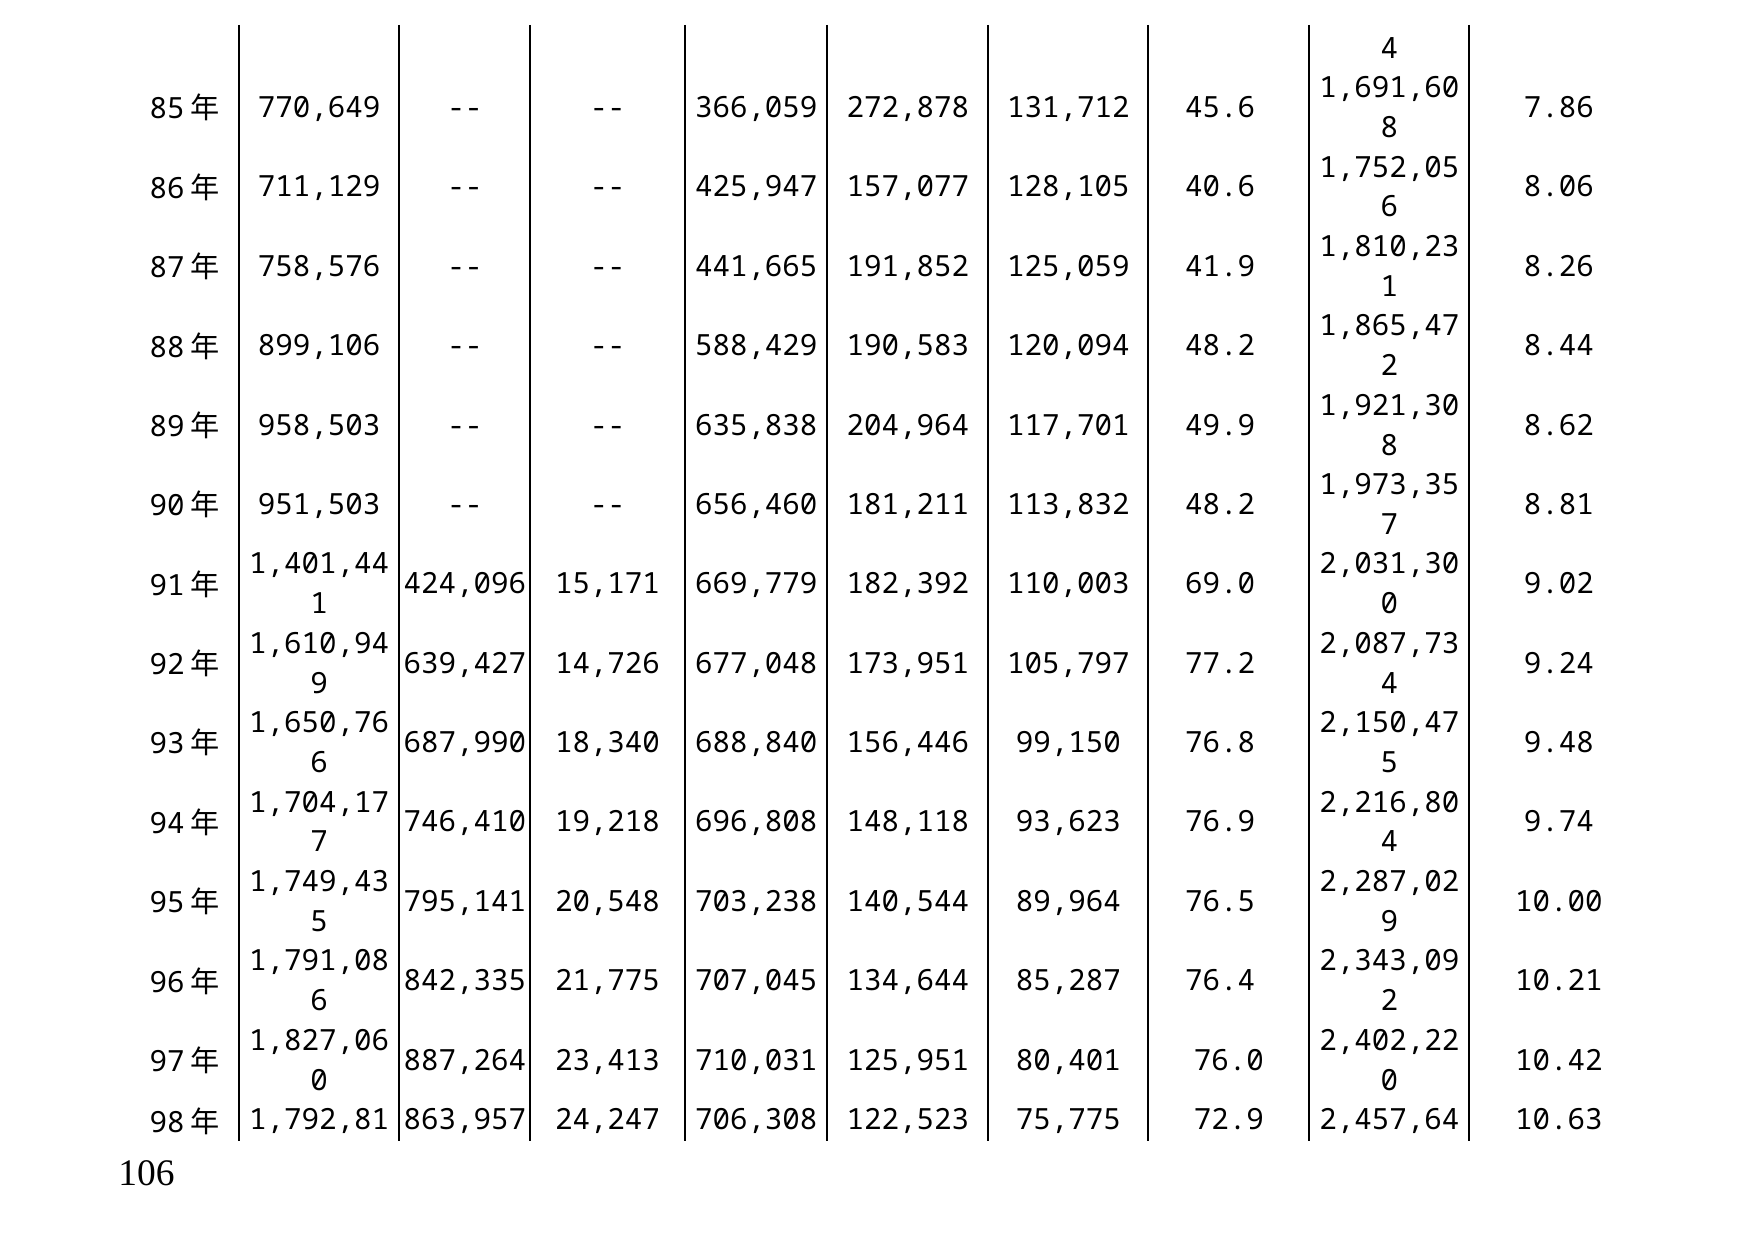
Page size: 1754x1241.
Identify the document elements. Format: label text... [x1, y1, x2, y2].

table_cell 77.2 [1149, 622, 1308, 702]
table_cell 711,129 [240, 146, 398, 225]
table_cell 19,218 [531, 781, 684, 860]
table_cell 1,921,308 [1310, 384, 1468, 463]
table_cell -- [531, 146, 684, 225]
table_cell -- [531, 464, 684, 543]
table_cell 86年 [130, 146, 238, 225]
table_cell 98年 [130, 1099, 238, 1141]
table_cell 87年 [130, 225, 238, 305]
table_cell 1,827,060 [240, 1019, 398, 1098]
table_cell -- [400, 384, 529, 463]
table_cell -- [531, 25, 684, 67]
table_cell 89,964 [989, 860, 1147, 940]
table_cell 80,401 [989, 1019, 1147, 1098]
table_cell 120,094 [989, 305, 1147, 384]
table_cell 887,264 [400, 1019, 529, 1098]
table_cell 181,211 [828, 464, 987, 543]
table_cell -- [531, 384, 684, 463]
table_cell 110,003 [989, 543, 1147, 622]
table_cell [240, 25, 398, 67]
table_cell 125,059 [989, 225, 1147, 305]
table_cell 1,791,086 [240, 940, 398, 1019]
table_cell 10.42 [1470, 1019, 1648, 1098]
table_cell 45.6 [1149, 67, 1308, 146]
table_cell 76.4 [1149, 940, 1308, 1019]
table_cell 8.06 [1470, 146, 1648, 225]
table_cell -- [400, 67, 529, 146]
table_cell 7.86 [1470, 67, 1648, 146]
table_cell 94年 [130, 781, 238, 860]
table_cell 710,031 [686, 1019, 826, 1098]
table_cell 85年 [130, 67, 238, 146]
table_cell 8.62 [1470, 384, 1648, 463]
table_cell 10.00 [1470, 860, 1648, 940]
table_cell 677,048 [686, 622, 826, 702]
table_cell 635,838 [686, 384, 826, 463]
table_cell 795,141 [400, 860, 529, 940]
table_cell 41.9 [1149, 225, 1308, 305]
table_cell 20,548 [531, 860, 684, 940]
table_cell 706,308 [686, 1099, 826, 1141]
table_cell 9.48 [1470, 702, 1648, 781]
table_cell 76.5 [1149, 860, 1308, 940]
table_cell 1,752,056 [1310, 146, 1468, 225]
table_cell 696,808 [686, 781, 826, 860]
table_cell 14,726 [531, 622, 684, 702]
table_cell 441,665 [686, 225, 826, 305]
table_cell 23,413 [531, 1019, 684, 1098]
table_cell 2,457,64 [1310, 1099, 1468, 1141]
table_cell [828, 25, 987, 67]
table_cell -- [531, 225, 684, 305]
table_cell 863,957 [400, 1099, 529, 1141]
table_cell 21,775 [531, 940, 684, 1019]
table_cell 2,343,092 [1310, 940, 1468, 1019]
table_cell 24,247 [531, 1099, 684, 1141]
table_cell [130, 25, 238, 67]
table_cell 99,150 [989, 702, 1147, 781]
table_cell 134,644 [828, 940, 987, 1019]
table_cell -- [531, 67, 684, 146]
table_cell 140,544 [828, 860, 987, 940]
table_cell -- [400, 146, 529, 225]
table_cell 958,503 [240, 384, 398, 463]
table_cell 15,171 [531, 543, 684, 622]
table_cell 113,832 [989, 464, 1147, 543]
table_cell 770,649 [240, 67, 398, 146]
table_cell 2,087,734 [1310, 622, 1468, 702]
table_cell 703,238 [686, 860, 826, 940]
table_cell 8.44 [1470, 305, 1648, 384]
table_cell 95年 [130, 860, 238, 940]
table_cell 425,947 [686, 146, 826, 225]
table_cell 125,951 [828, 1019, 987, 1098]
table_cell -- [400, 305, 529, 384]
table_cell -- [400, 25, 529, 67]
table_cell 639,427 [400, 622, 529, 702]
table_cell 2,031,300 [1310, 543, 1468, 622]
table_cell 204,964 [828, 384, 987, 463]
table_cell 669,779 [686, 543, 826, 622]
table_cell 1,691,608 [1310, 67, 1468, 146]
table_cell -- [400, 225, 529, 305]
table_cell 366,059 [686, 67, 826, 146]
table_cell 758,576 [240, 225, 398, 305]
table_cell 1,810,231 [1310, 225, 1468, 305]
table_cell [1149, 25, 1308, 67]
table_cell 89年 [130, 384, 238, 463]
table_cell [686, 25, 826, 67]
table_cell 173,951 [828, 622, 987, 702]
table_cell 96年 [130, 940, 238, 1019]
table_cell 90年 [130, 464, 238, 543]
table_cell 69.0 [1149, 543, 1308, 622]
table_cell 128,105 [989, 146, 1147, 225]
table_cell 9.02 [1470, 543, 1648, 622]
table_cell 92年 [130, 622, 238, 702]
table_cell 842,335 [400, 940, 529, 1019]
table_cell 2,150,475 [1310, 702, 1468, 781]
table_cell 951,503 [240, 464, 398, 543]
table_cell 76.0 [1149, 1019, 1308, 1098]
table_cell 76.8 [1149, 702, 1308, 781]
table_cell 48.2 [1149, 305, 1308, 384]
table_cell 157,077 [828, 146, 987, 225]
table_cell 49.9 [1149, 384, 1308, 463]
table_cell 688,840 [686, 702, 826, 781]
table_cell 2,216,804 [1310, 781, 1468, 860]
table_cell 88年 [130, 305, 238, 384]
table_cell 9.74 [1470, 781, 1648, 860]
table_cell 48.2 [1149, 464, 1308, 543]
table_cell 656,460 [686, 464, 826, 543]
table_cell 117,701 [989, 384, 1147, 463]
table_cell 746,410 [400, 781, 529, 860]
table_cell 1,792,81 [240, 1099, 398, 1141]
table_cell 9.24 [1470, 622, 1648, 702]
table_cell 1,749,435 [240, 860, 398, 940]
table_cell 191,852 [828, 225, 987, 305]
table_cell 2,287,029 [1310, 860, 1468, 940]
table_cell 40.6 [1149, 146, 1308, 225]
table_cell 4 [1310, 25, 1468, 67]
table_cell 156,446 [828, 702, 987, 781]
table_cell 10.21 [1470, 940, 1648, 1019]
table_cell 10.63 [1470, 1099, 1648, 1141]
table_cell 588,429 [686, 305, 826, 384]
table_cell 91年 [130, 543, 238, 622]
table_cell 687,990 [400, 702, 529, 781]
table_cell 18,340 [531, 702, 684, 781]
table_cell 190,583 [828, 305, 987, 384]
table_cell 93,623 [989, 781, 1147, 860]
table_cell 1,973,357 [1310, 464, 1468, 543]
table_cell 76.9 [1149, 781, 1308, 860]
table_cell 93年 [130, 702, 238, 781]
table_cell 75,775 [989, 1099, 1147, 1141]
table_cell 272,878 [828, 67, 987, 146]
table_cell 8.26 [1470, 225, 1648, 305]
table_cell 424,096 [400, 543, 529, 622]
table_cell 97年 [130, 1019, 238, 1098]
table_cell 8.81 [1470, 464, 1648, 543]
table_cell 122,523 [828, 1099, 987, 1141]
table_cell 1,610,949 [240, 622, 398, 702]
table_cell 707,045 [686, 940, 826, 1019]
table_cell 1,650,766 [240, 702, 398, 781]
table_cell 148,118 [828, 781, 987, 860]
table_cell 1,704,177 [240, 781, 398, 860]
table_cell 899,106 [240, 305, 398, 384]
table_cell -- [400, 464, 529, 543]
table_cell -- [531, 305, 684, 384]
table_cell 1,865,472 [1310, 305, 1468, 384]
table_cell 1,401,441 [240, 543, 398, 622]
table_cell 182,392 [828, 543, 987, 622]
table_cell 85,287 [989, 940, 1147, 1019]
table_cell 2,402,220 [1310, 1019, 1468, 1098]
table_cell [989, 25, 1147, 67]
table_cell 105,797 [989, 622, 1147, 702]
table_cell [1470, 25, 1648, 67]
table_cell 131,712 [989, 67, 1147, 146]
table_cell 72.9 [1149, 1099, 1308, 1141]
